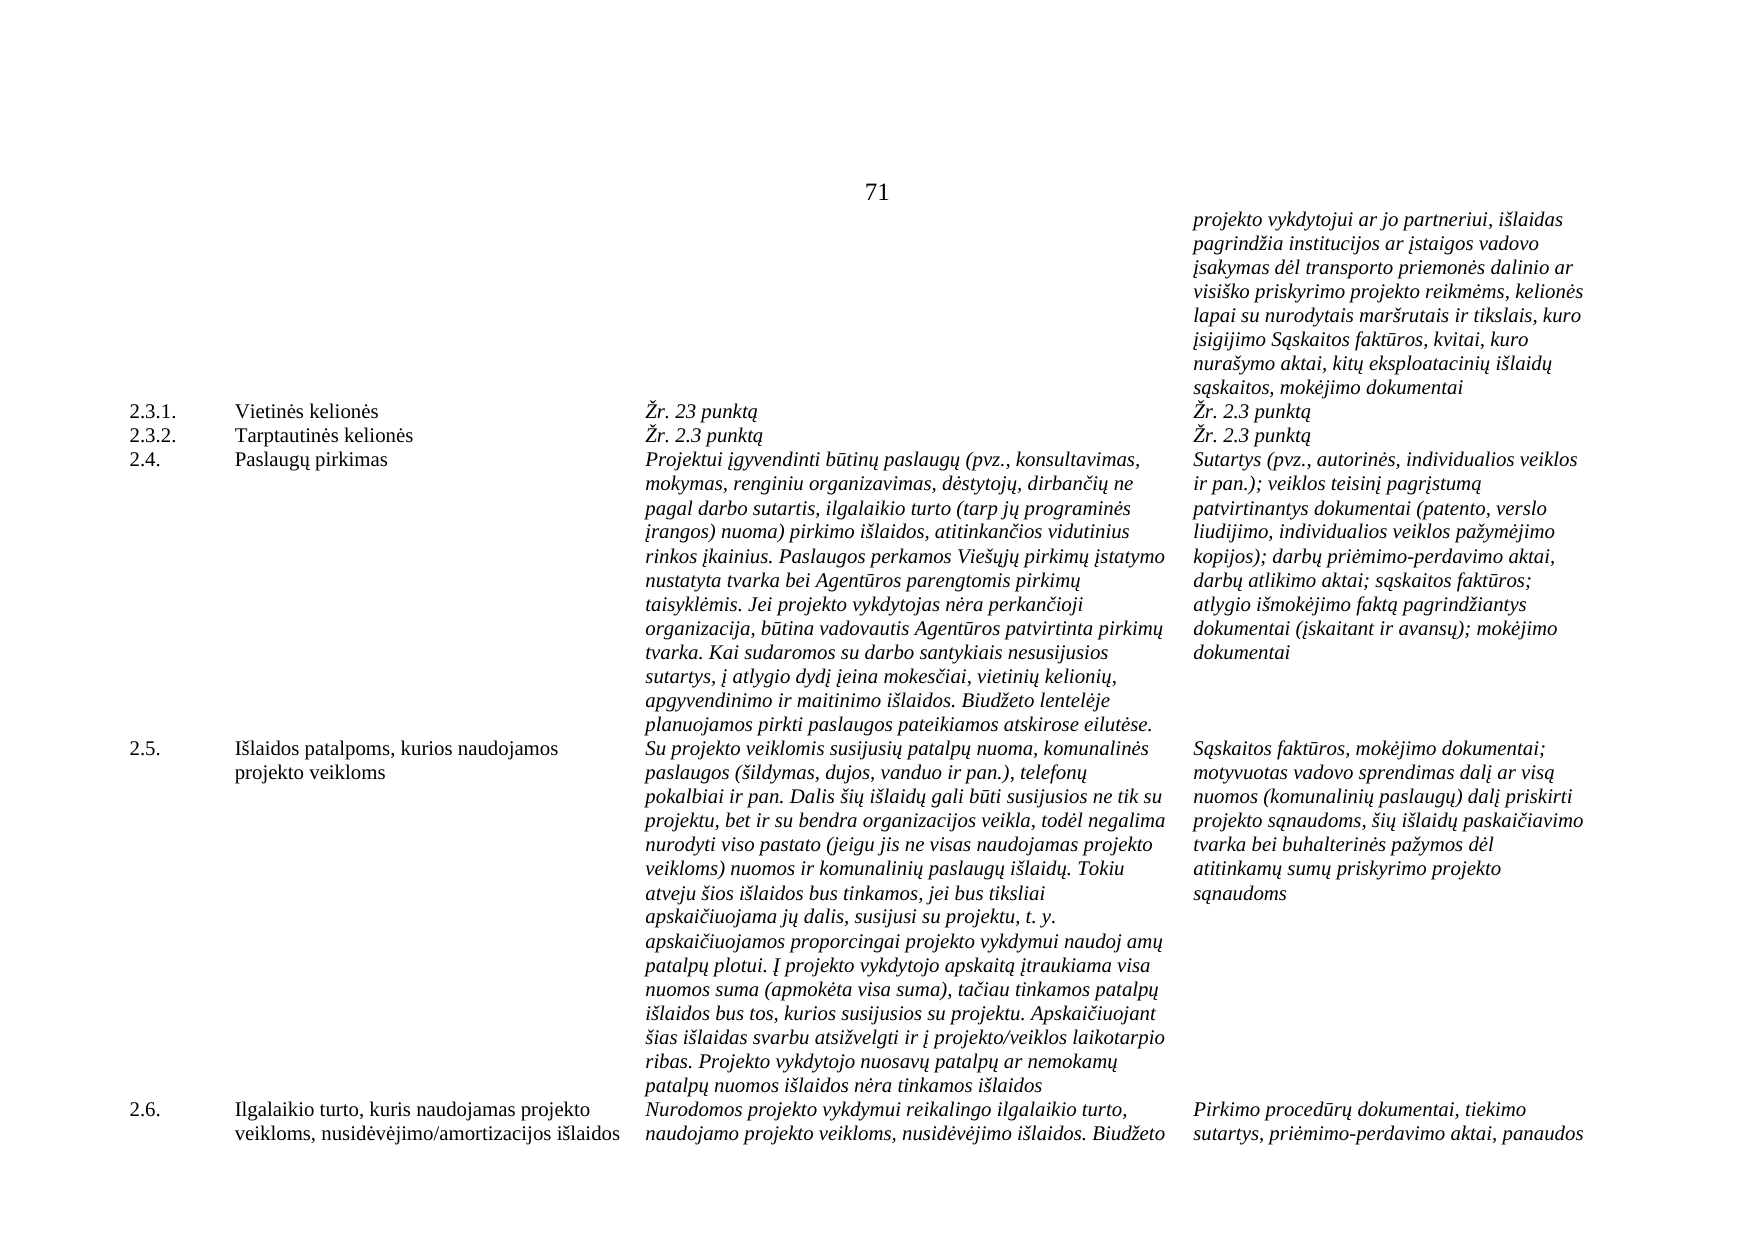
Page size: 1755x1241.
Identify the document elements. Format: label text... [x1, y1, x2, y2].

table_cell Išlaidos patalpoms, kurios naudojamos projekto veikloms [223, 736, 634, 1097]
table_cell Paslaugų pirkimas [223, 447, 634, 736]
table_cell Žr. 2.3 punktą [1182, 399, 1599, 423]
table_cell Pirkimo procedūrų dokumentai, tiekimo sutartys, priėmimo-perdavimo aktai, panaudos [1182, 1097, 1599, 1145]
table_cell [223, 207, 634, 399]
table_cell [634, 207, 1182, 399]
table_cell 2.5. [118, 736, 223, 1097]
table_cell 2.3.1. [118, 399, 223, 423]
table_cell Žr. 2.3 punktą [634, 423, 1182, 447]
table_cell Ilgalaikio turto, kuris naudojamas projekto veikloms, nusidėvėjimo/amortizacijos išlaidos [223, 1097, 634, 1145]
table_cell Žr. 23 punktą [634, 399, 1182, 423]
table_cell [118, 207, 223, 399]
table_cell 2.3.2. [118, 423, 223, 447]
table_cell [1599, 1097, 1636, 1145]
table_cell [1599, 207, 1636, 399]
table_cell [1599, 447, 1636, 736]
table_cell [1599, 399, 1636, 423]
table_cell Sąskaitos faktūros, mokėjimo dokumentai; motyvuotas vadovo sprendimas dalį ar visą nuomos (komunalinių paslaugų) dalį priskirti projekto sąnaudoms, šių išlaidų paskaičiavimo tvarka bei buhalterinės pažymos dėl atitinkamų sumų priskyrimo projekto sąnaudoms [1182, 736, 1599, 1097]
table_cell 2.4. [118, 447, 223, 736]
table_cell Projektui įgyvendinti būtinų paslaugų (pvz., konsultavimas, mokymas, renginiu organizavimas, dėstytojų, dirbančių ne pagal darbo sutartis, ilgalaikio turto (tarp jų programinės įrangos) nuoma) pirkimo išlaidos, atitinkančios vidutinius rinkos įkainius. Paslaugos perkamos Viešųjų pirkimų įstatymo nustatyta tvarka bei Agentūros parengtomis pirkimų taisyklėmis. Jei projekto vykdytojas nėra perkančioji organizacija, būtina vadovautis Agentūros patvirtinta pirkimų tvarka. Kai sudaromos su darbo santykiais nesusijusios sutartys, į atlygio dydį įeina mokesčiai, vietinių kelionių, apgyvendinimo ir maitinimo išlaidos. Biudžeto lentelėje planuojamos pirkti paslaugos pateikiamos atskirose eilutėse. [634, 447, 1182, 736]
table_cell Nurodomos projekto vykdymui reikalingo ilgalaikio turto, naudojamo projekto veikloms, nusidėvėjimo išlaidos. Biudžeto [634, 1097, 1182, 1145]
table_cell Tarptautinės kelionės [223, 423, 634, 447]
table_cell Žr. 2.3 punktą [1182, 423, 1599, 447]
table_cell Su projekto veiklomis susijusių patalpų nuoma, komunalinės paslaugos (šildymas, dujos, vanduo ir pan.), telefonų pokalbiai ir pan. Dalis šių išlaidų gali būti susijusios ne tik su projektu, bet ir su bendra organizacijos veikla, todėl negalima nurodyti viso pastato (jeigu jis ne visas naudojamas projekto veikloms) nuomos ir komunalinių paslaugų išlaidų. Tokiu atveju šios išlaidos bus tinkamos, jei bus tiksliai apskaičiuojama jų dalis, susijusi su projektu, t. y. apskaičiuojamos proporcingai projekto vykdymui naudoj amų patalpų plotui. Į projekto vykdytojo apskaitą įtraukiama visa nuomos suma (apmokėta visa suma), tačiau tinkamos patalpų išlaidos bus tos, kurios susijusios su projektu. Apskaičiuojant šias išlaidas svarbu atsižvelgti ir į projekto/veiklos laikotarpio ribas. Projekto vykdytojo nuosavų patalpų ar nemokamų patalpų nuomos išlaidos nėra tinkamos išlaidos [634, 736, 1182, 1097]
table_cell Vietinės kelionės [223, 399, 634, 423]
table_cell projekto vykdytojui ar jo partneriui, išlaidas pagrindžia institucijos ar įstaigos vadovo įsakymas dėl transporto priemonės dalinio ar visiško priskyrimo projekto reikmėms, kelionės lapai su nurodytais maršrutais ir tikslais, kuro įsigijimo Sąskaitos faktūros, kvitai, kuro nurašymo aktai, kitų eksploatacinių išlaidų sąskaitos, mokėjimo dokumentai [1182, 207, 1599, 399]
table_cell Sutartys (pvz., autorinės, individualios veiklos ir pan.); veiklos teisinį pagrįstumą patvirtinantys dokumentai (patento, verslo liudijimo, individualios veiklos pažymėjimo kopijos); darbų priėmimo-perdavimo aktai, darbų atlikimo aktai; sąskaitos faktūros; atlygio išmokėjimo faktą pagrindžiantys dokumentai (įskaitant ir avansų); mokėjimo dokumentai [1182, 447, 1599, 736]
table_cell [1599, 423, 1636, 447]
table_cell [1599, 736, 1636, 1097]
table_cell 2.6. [118, 1097, 223, 1145]
